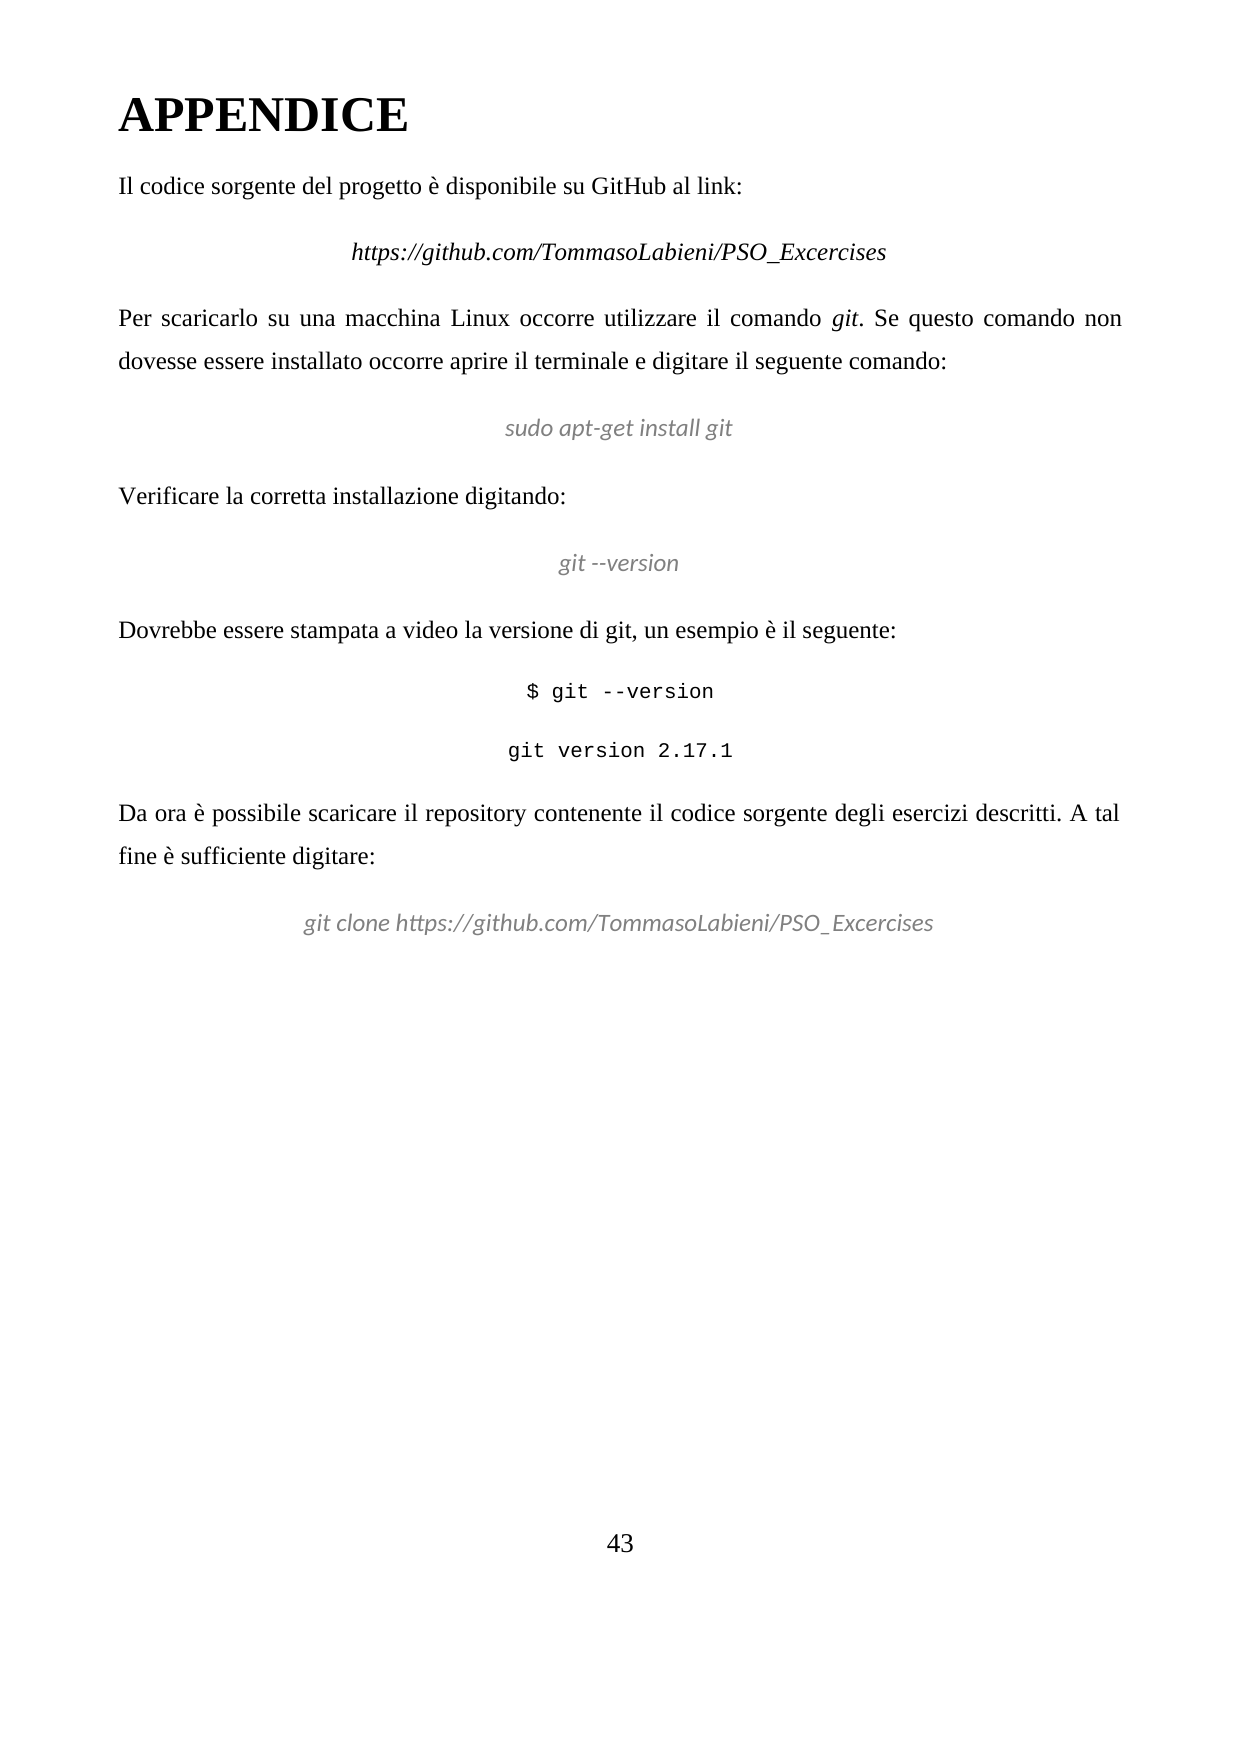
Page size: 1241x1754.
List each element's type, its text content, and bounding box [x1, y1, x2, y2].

text Per scaricarlo su una macchina Linux occorre utilizzare il comando git. Se questo comando non dovesse essere installato occorre aprire il terminale e digitare il seguente comando: [118, 303, 1122, 375]
text Da ora è possibile scaricare il repository contenente il codice sorgente degli esercizi descritti. A tal fine è sufficiente digitare: [118, 798, 1122, 870]
text git --version [118, 547, 1122, 577]
text $ git --version [118, 682, 1122, 705]
text git clone https://github.com/TommasoLabieni/PSO_Excercises [118, 907, 1122, 938]
text Il codice sorgente del progetto è disponibile su GitHub al link: [118, 171, 1122, 200]
text https://github.com/TommasoLabieni/PSO_Excercises [118, 237, 1122, 266]
text git version 2.17.1 [118, 740, 1122, 763]
subtitle APPENDICE [118, 84, 1122, 142]
text Verificare la corretta installazione digitando: [118, 481, 1122, 509]
text sudo apt-get install git [118, 412, 1122, 443]
text Dovrebbe essere stampata a video la versione di git, un esempio è il seguente: [118, 616, 1122, 644]
